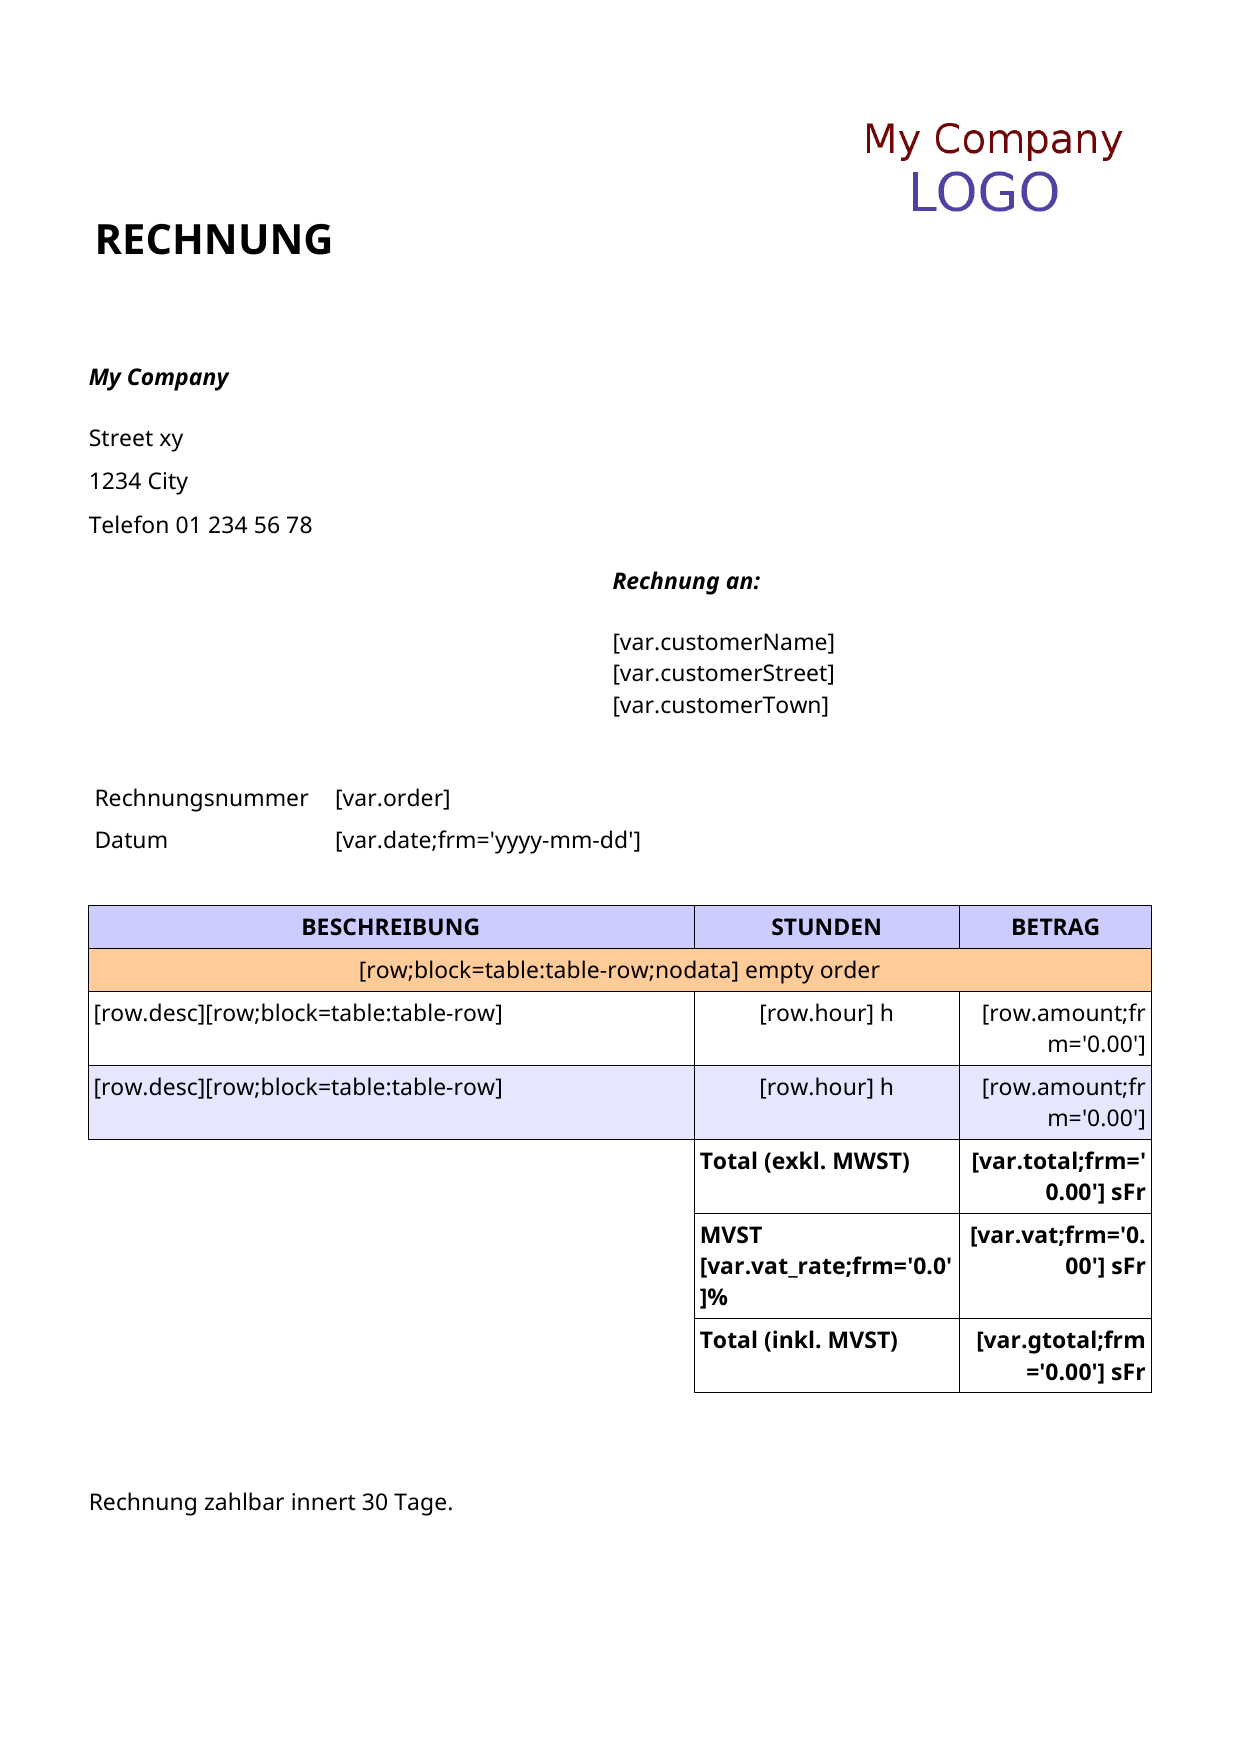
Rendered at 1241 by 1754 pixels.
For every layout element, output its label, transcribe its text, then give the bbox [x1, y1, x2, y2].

text [var.customerName] [var.customerStreet] [var.customerTown] [612, 626, 1152, 720]
table_cell [row.amount;frm='0.00'] [960, 1066, 1151, 1139]
table_cell [var.gtotal;frm='0.00'] sFr [960, 1319, 1151, 1392]
table_cell [row.hour] h [695, 1066, 959, 1139]
table_header BETRAG [960, 906, 1151, 948]
text Rechnung zahlbar innert 30 Tage. [88, 1486, 1152, 1517]
table_cell [row.hour] h [695, 992, 959, 1065]
table_cell [row.desc][row;block=table:table-row] [89, 1066, 694, 1139]
table_cell Total (inkl. MVST) [695, 1319, 959, 1392]
text Street xy [88, 422, 1152, 453]
table_cell [88, 1319, 694, 1392]
table_cell [row.desc][row;block=table:table-row] [89, 992, 694, 1065]
table_cell [row.amount;frm='0.00'] [960, 992, 1151, 1065]
table_header [var.order] [329, 776, 1151, 819]
table_cell MVST [var.vat_rate;frm='0.0']% [695, 1214, 959, 1318]
table_cell [88, 1140, 694, 1213]
subtitle My Company [88, 361, 1152, 392]
picture [854, 116, 1132, 234]
table_cell Datum [89, 819, 329, 861]
table_header BESCHREIBUNG [89, 906, 694, 948]
table_cell [var.vat;frm='0.00'] sFr [960, 1214, 1151, 1318]
text Telefon 01 234 56 78 [88, 509, 1152, 540]
table_cell [var.date;frm='yyyy-mm-dd'] [329, 819, 1151, 861]
table_cell Total (exkl. MWST) [695, 1140, 959, 1213]
text 1234 City [88, 465, 1152, 497]
table_cell [row;block=table:table-row;nodata] empty order [89, 949, 1151, 991]
subtitle Rechnung an: [612, 565, 1152, 597]
table_header STUNDEN [695, 906, 959, 948]
table_header Rechnungsnummer [89, 776, 329, 819]
table_cell [88, 1213, 694, 1318]
table_cell [var.total;frm='0.00'] sFr [960, 1140, 1151, 1213]
